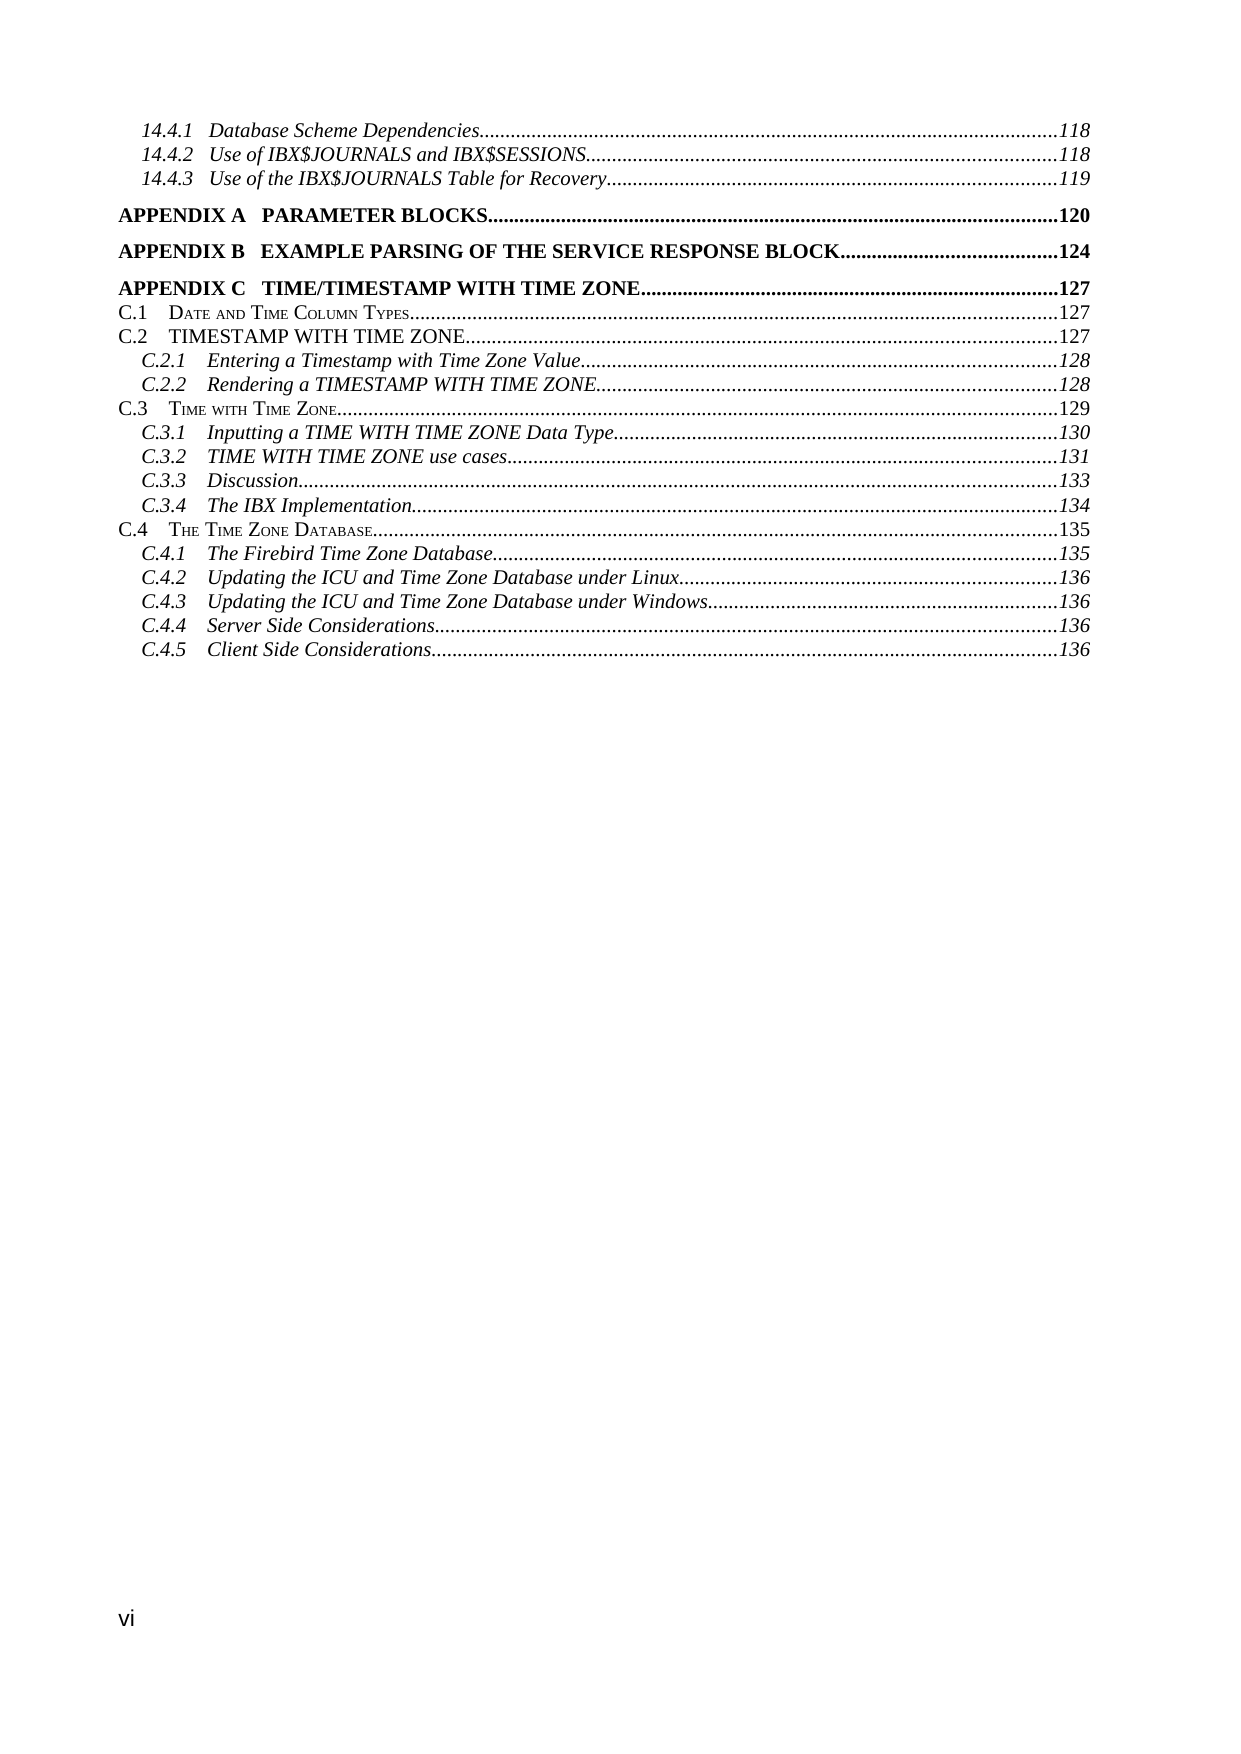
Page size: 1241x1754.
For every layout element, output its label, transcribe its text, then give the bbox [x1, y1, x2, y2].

text C.3.3 Discussion 133 [141, 468, 1122, 492]
text Appendix B Example Parsing of the Service Response Block 124 [118, 239, 1122, 263]
text C.1 Date and Time Column Types 127 [118, 300, 1122, 324]
text C.4.1 The Firebird Time Zone Database 135 [141, 541, 1122, 565]
text C.3 Time with Time Zone 129 [118, 396, 1122, 420]
text Appendix A Parameter Blocks 120 [118, 203, 1122, 227]
text 14.4.3 Use of the IBX$JOURNALS Table for Recovery 119 [141, 166, 1122, 190]
text C.2 TIMESTAMP WITH TIME ZONE 127 [118, 324, 1122, 348]
text C.4.3 Updating the ICU and Time Zone Database under Windows 136 [141, 589, 1122, 613]
text C.3.4 The IBX Implementation 134 [141, 492, 1122, 517]
text 14.4.2 Use of IBX$JOURNALS and IBX$SESSIONS 118 [141, 142, 1122, 166]
text C.3.1 Inputting a TIME WITH TIME ZONE Data Type 130 [141, 420, 1122, 444]
text 14.4.1 Database Scheme Dependencies 118 [141, 118, 1122, 142]
text C.4.4 Server Side Considerations 136 [141, 613, 1122, 637]
text Appendix C TIME/TIMESTAMP with TIME ZONE 127 [118, 276, 1122, 300]
text C.4.2 Updating the ICU and Time Zone Database under Linux 136 [141, 565, 1122, 589]
text C.3.2 TIME WITH TIME ZONE use cases 131 [141, 444, 1122, 468]
text C.2.2 Rendering a TIMESTAMP WITH TIME ZONE 128 [141, 372, 1122, 396]
text C.4.5 Client Side Considerations 136 [141, 637, 1122, 661]
text C.4 The Time Zone Database 135 [118, 517, 1122, 541]
text C.2.1 Entering a Timestamp with Time Zone Value 128 [141, 348, 1122, 372]
